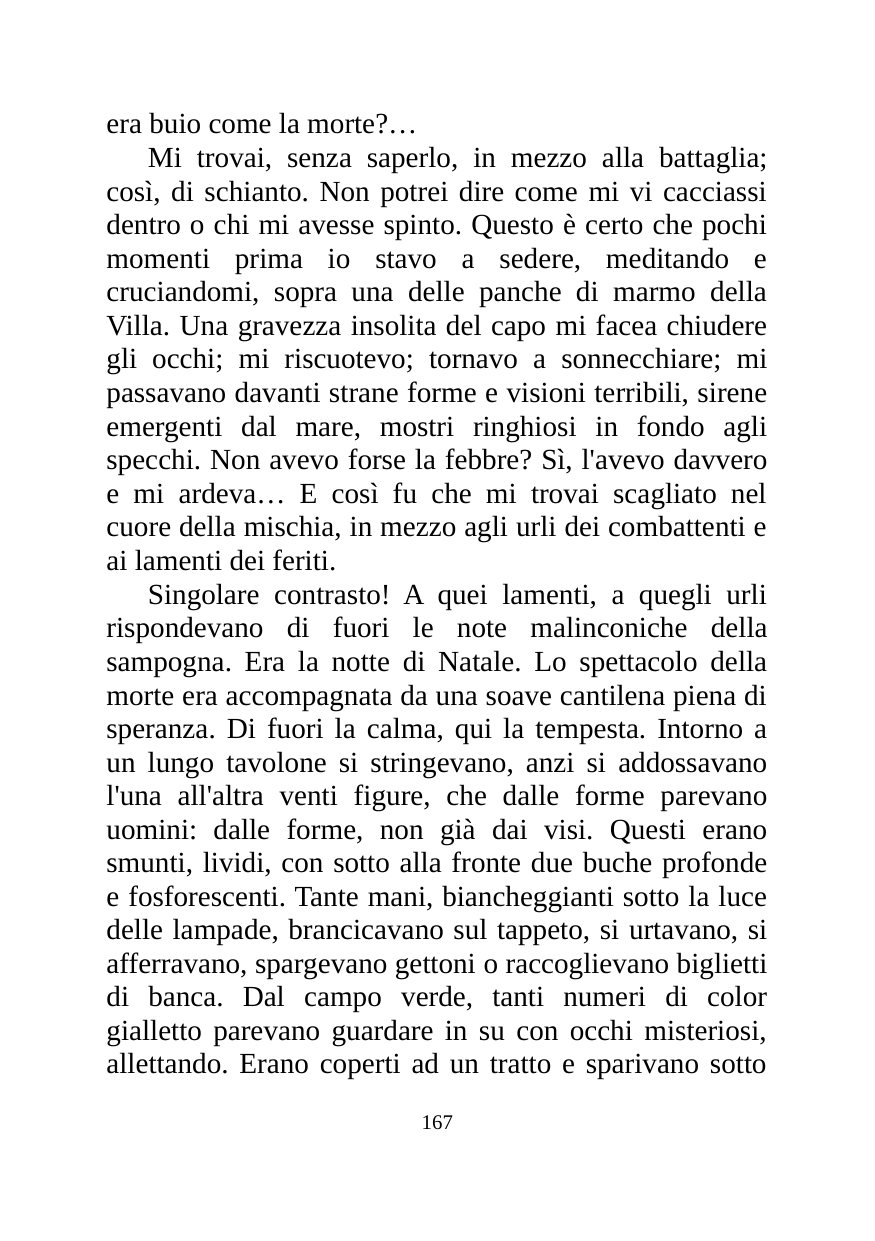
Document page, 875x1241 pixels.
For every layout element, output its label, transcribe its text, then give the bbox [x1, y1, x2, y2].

text Mi trovai, senza saperlo, in mezzo alla battaglia; così, di schianto. Non potrei dire come mi vi cacciassi dentro o chi mi avesse spinto. Questo è certo che pochi momenti prima io stavo a sedere, meditando e cruciandomi, sopra una delle panche di marmo della Villa. Una gravezza insolita del capo mi facea chiudere gli occhi; mi riscuotevo; tornavo a sonnecchiare; mi passavano davanti strane forme e visioni terribili, sirene emergenti dal mare, mostri ringhiosi in fondo agli specchi. Non avevo forse la febbre? Sì, l'avevo davvero e mi ardeva… E così fu che mi trovai scagliato nel cuore della mischia, in mezzo agli urli dei combattenti e ai lamenti dei feriti. [106, 140, 768, 576]
text Singolare contrasto! A quei lamenti, a quegli urli rispondevano di fuori le note malinconiche della sampogna. Era la notte di Natale. Lo spettacolo della morte era accompagnata da una soave cantilena piena di speranza. Di fuori la calma, qui la tempesta. Intorno a un lungo tavolone si stringevano, anzi si addossavano l'una all'altra venti figure, che dalle forme parevano uomini: dalle forme, non già dai visi. Questi erano smunti, lividi, con sotto alla fronte due buche profonde e fosforescenti. Tante mani, biancheggianti sotto la luce delle lampade, brancicavano sul tappeto, si urtavano, si afferravano, spargevano gettoni o raccoglievano biglietti di banca. Dal campo verde, tanti numeri di color gialletto parevano guardare in su con occhi misteriosi, allettando. Erano coperti ad un tratto e sparivano sotto [106, 577, 768, 1080]
text era buio come la morte?… [106, 106, 768, 140]
